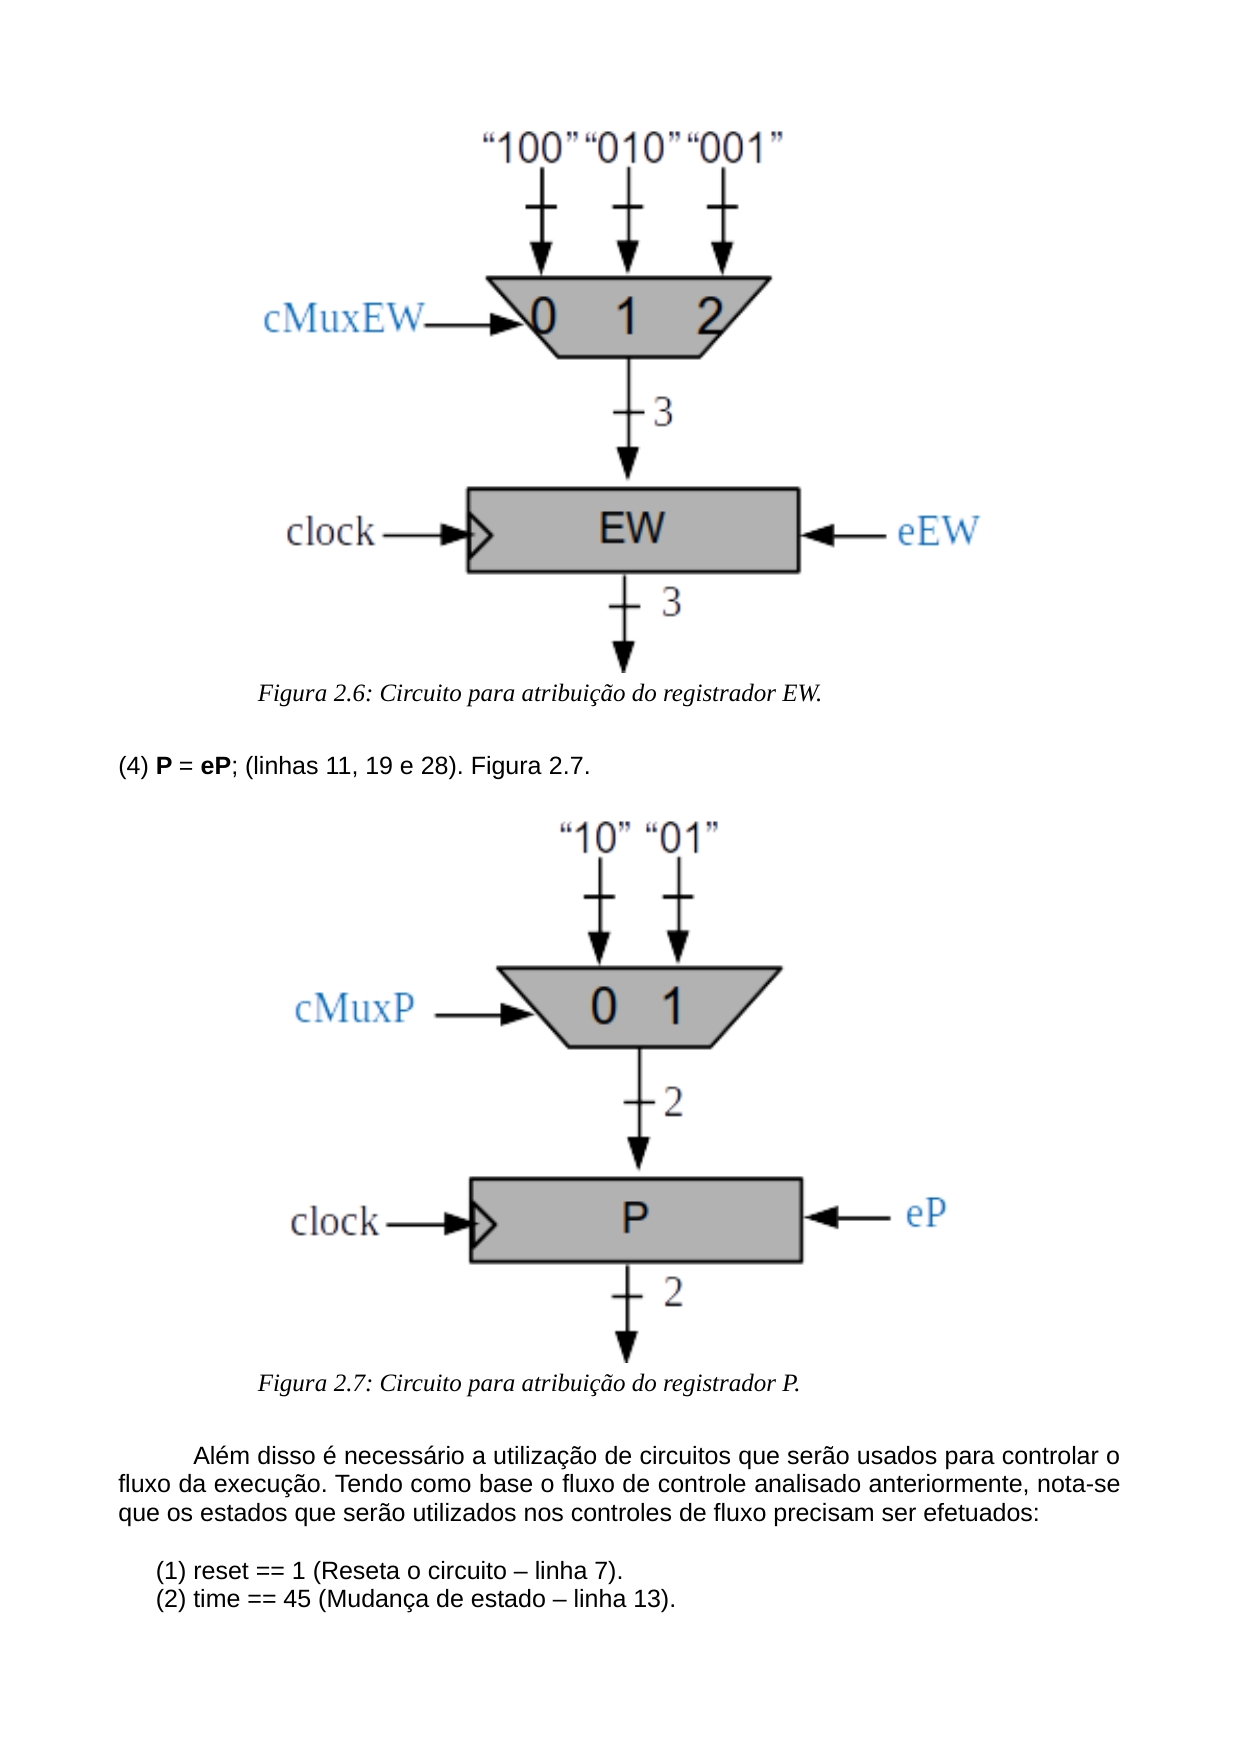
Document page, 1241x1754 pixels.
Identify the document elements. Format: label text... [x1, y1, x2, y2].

text Figura 2.7: Circuito para atribuição do registrador P. [258, 1363, 983, 1396]
text Além disso é necessário a utilização de circuitos que serão usados para controlar o fluxo da execução. Tendo como base o fluxo de controle analisado anteriormente, nota-se que os estados que serão utilizados nos controles de fluxo precisam ser efetuados: [118, 1441, 1122, 1527]
text Figura 2.6: Circuito para atribuição do registrador EW. [258, 673, 983, 706]
list P = eP; (linhas 11, 19 e 28). Figura 2.7. [118, 751, 1122, 779]
picture [257, 130, 983, 673]
list reset == 1 (Reseta o circuito – linha 7). [156, 1556, 1122, 1584]
picture [257, 820, 983, 1363]
list time == 45 (Mudança de estado – linha 13). [156, 1584, 1122, 1613]
